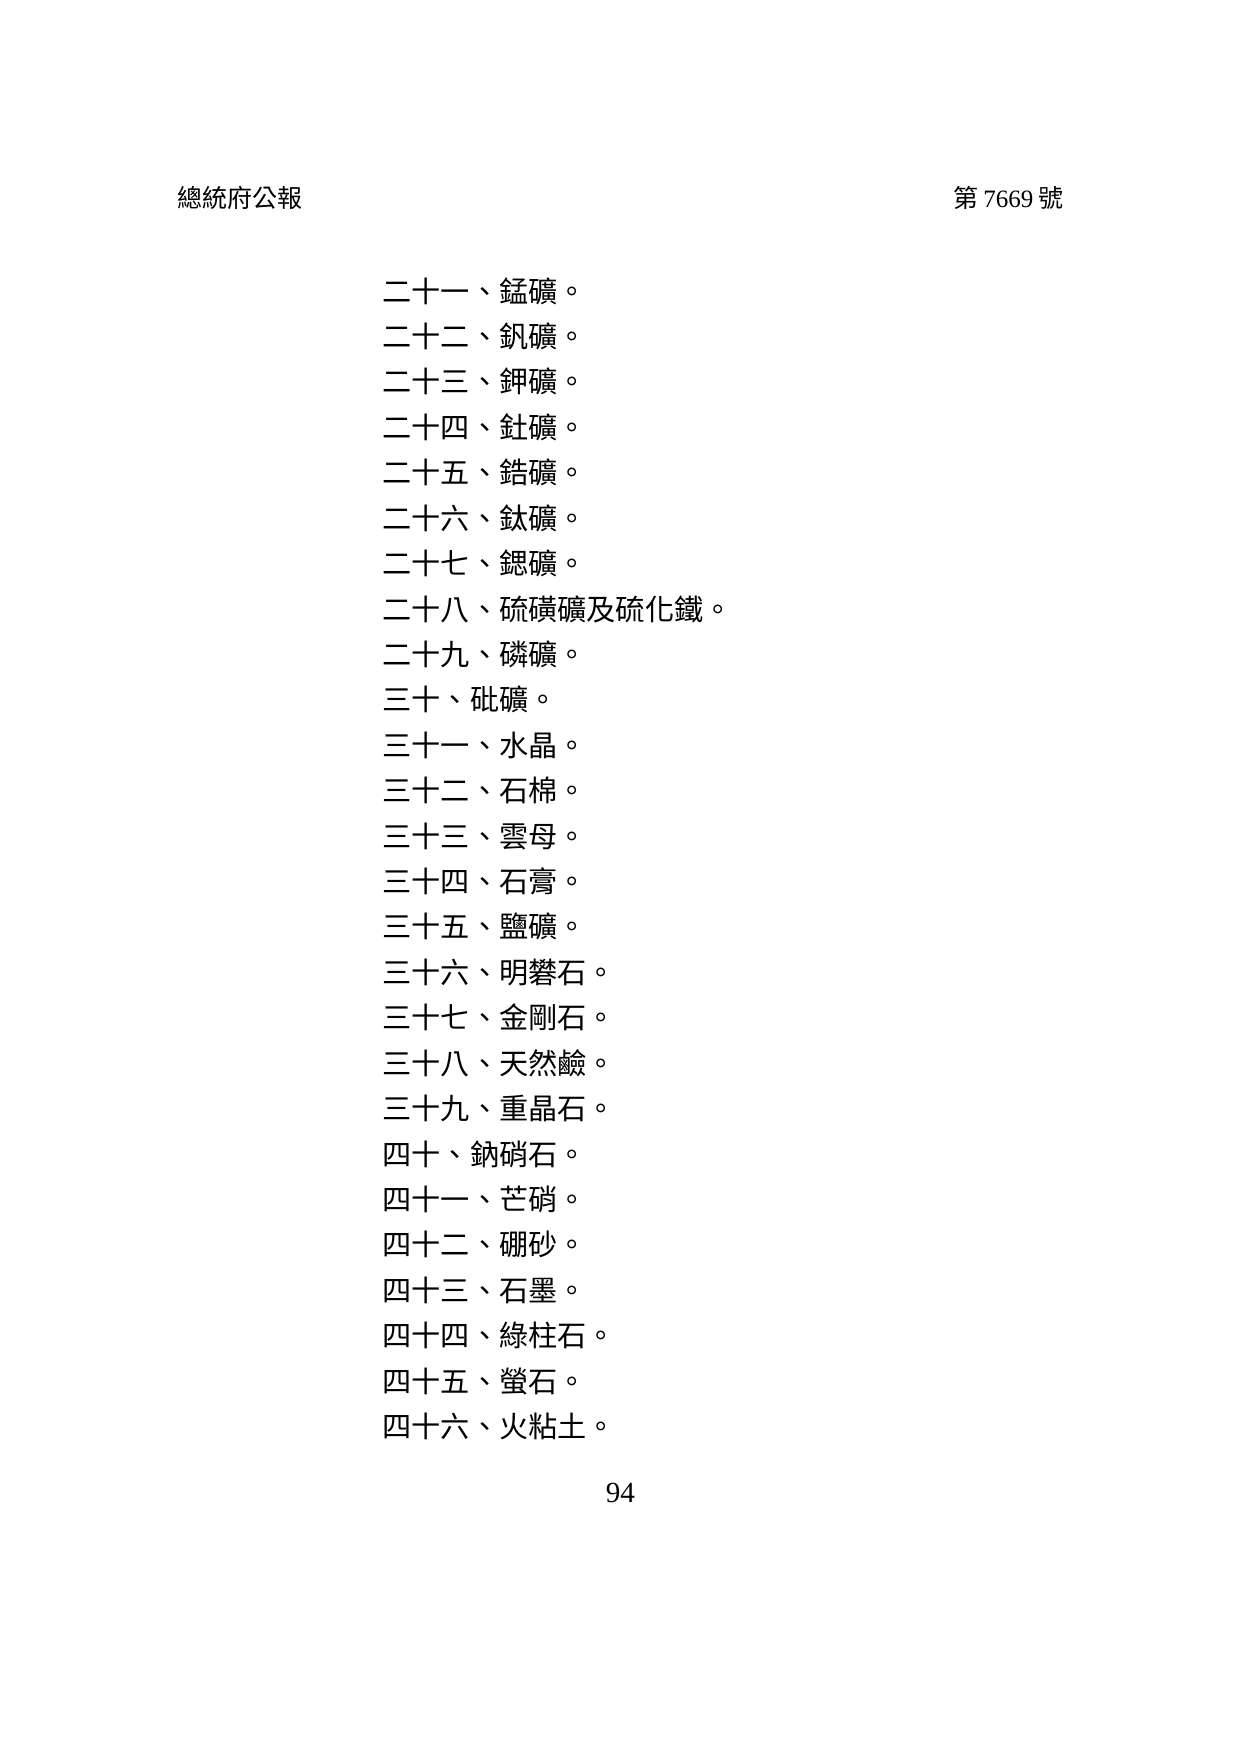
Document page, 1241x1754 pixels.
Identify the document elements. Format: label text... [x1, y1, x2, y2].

text 三十四、石膏。 [382, 856, 1063, 902]
text 三十一、水晶。 [382, 720, 1063, 765]
text 二十六、鈦礦。 [382, 493, 1063, 538]
text 二十八、硫磺礦及硫化鐵。 [382, 584, 1063, 629]
text 四十、 鈉硝石。 [382, 1129, 1063, 1174]
text 二十三、鉀礦。 [382, 357, 1063, 402]
text 四十一、芒硝。 [382, 1174, 1063, 1219]
text 四十四、綠柱石。 [382, 1310, 1063, 1356]
text 三十九、重晶石。 [382, 1083, 1063, 1129]
text 三十三、雲母。 [382, 811, 1063, 856]
text 二十七、鍶礦。 [382, 538, 1063, 584]
text 四十二、硼砂。 [382, 1219, 1063, 1265]
text 二十五、鋯礦。 [382, 447, 1063, 493]
text 二十四、釷礦。 [382, 402, 1063, 447]
text 三十二、石棉。 [382, 765, 1063, 811]
text 三十八、天然鹼。 [382, 1038, 1063, 1083]
text 三十七、金剛石。 [382, 992, 1063, 1038]
text 三十、 砒礦。 [382, 674, 1063, 720]
text 二十一、錳礦。 [382, 266, 1063, 311]
text 四十五、螢石。 [382, 1356, 1063, 1402]
text 二十二、釩礦。 [382, 311, 1063, 357]
text 二十九、磷礦。 [382, 629, 1063, 674]
text 三十五、鹽礦。 [382, 902, 1063, 947]
text 三十六、明礬石。 [382, 947, 1063, 992]
text 四十六、火粘土。 [382, 1402, 1063, 1447]
text 四十三、石墨。 [382, 1265, 1063, 1310]
